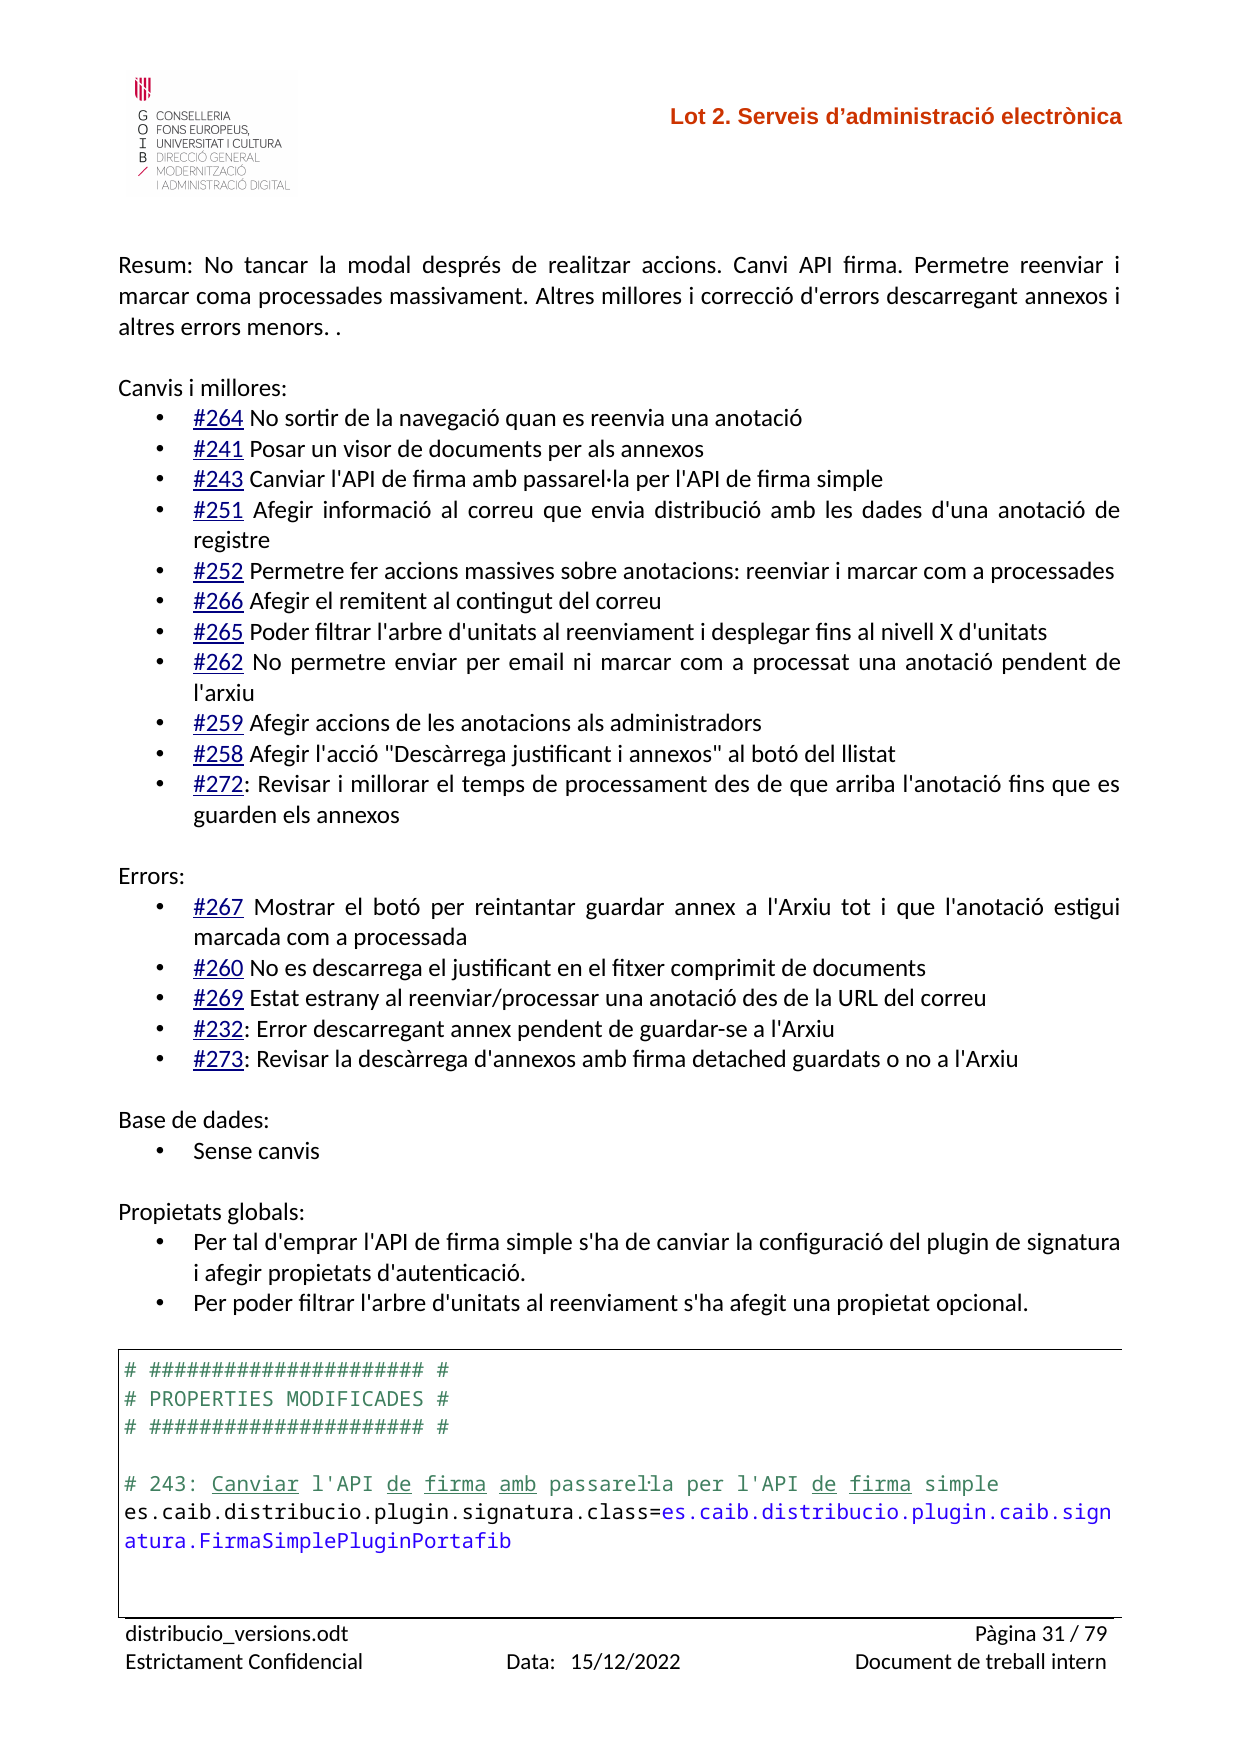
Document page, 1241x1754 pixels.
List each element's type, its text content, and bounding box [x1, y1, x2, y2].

list Sense canvis [156, 1135, 1122, 1165]
text Propietats globals: [118, 1196, 1122, 1226]
text Resum: No tancar la modal després de realitzar accions. Canvi API firma. Permetre reenviar i marcar coma processades massivament. Altres millores i correcció d'errors descarregant annexos i altres errors menors. . [118, 250, 1122, 341]
list #232: Error descarregant annex pendent de guardar-se a l'Arxiu [156, 1013, 1122, 1043]
list #273: Revisar la descàrrega d'annexos amb firma detached guardats o no a l'Arxiu [156, 1043, 1122, 1074]
list #264 No sortir de la navegació quan es reenvia una anotació [156, 402, 1122, 433]
list #269 Estat estrany al reenviar/processar una anotació des de la URL del correu [156, 982, 1122, 1013]
list #252 Permetre fer accions massives sobre anotacions: reenviar i marcar com a processades [156, 555, 1122, 585]
list #265 Poder filtrar l'arbre d'unitats al reenviament i desplegar fins al nivell X d'unitats [156, 616, 1122, 646]
list #243 Canviar l'API de firma amb passarel·la per l'API de firma simple [156, 463, 1122, 494]
list Per tal d'emprar l'API de firma simple s'ha de canviar la configuració del plugin de signatura i afegir propietats d'autenticació. [156, 1226, 1122, 1287]
list #258 Afegir l'acció "Descàrrega justificant i annexos" al botó del llistat [156, 738, 1122, 768]
list #251 Afegir informació al correu que envia distribució amb les dades d'una anotació de registre [156, 494, 1122, 555]
list #266 Afegir el remitent al contingut del correu [156, 585, 1122, 616]
list #272: Revisar i millorar el temps de processament des de que arriba l'anotació fins que es guarden els annexos [156, 768, 1122, 829]
list #260 No es descarrega el justificant en el fitxer comprimit de documents [156, 952, 1122, 982]
list #267 Mostrar el botó per reintantar guardar annex a l'Arxiu tot i que l'anotació estigui marcada com a processada [156, 891, 1122, 952]
text Errors: [118, 860, 1122, 891]
list #259 Afegir accions de les anotacions als administradors [156, 707, 1122, 738]
list Per poder filtrar l'arbre d'unitats al reenviament s'ha afegit una propietat opcional. [156, 1287, 1122, 1318]
list #262 No permetre enviar per email ni marcar com a processat una anotació pendent de l'arxiu [156, 646, 1122, 707]
table_header # ###################### # # PROPERTIES MODIFICADES # # ###################### # # 243: Canviar l'API de firma amb passarel·la per l'API de firma simple es.caib.distribucio.plugin.signatura.class=es.caib.distribucio.plugin.caib.signatura.FirmaSimplePluginPortafib [119, 1350, 1122, 1617]
picture [126, 70, 299, 197]
list #241 Posar un visor de documents per als annexos [156, 433, 1122, 463]
text Canvis i millores: [118, 372, 1122, 402]
text Base de dades: [118, 1104, 1122, 1135]
